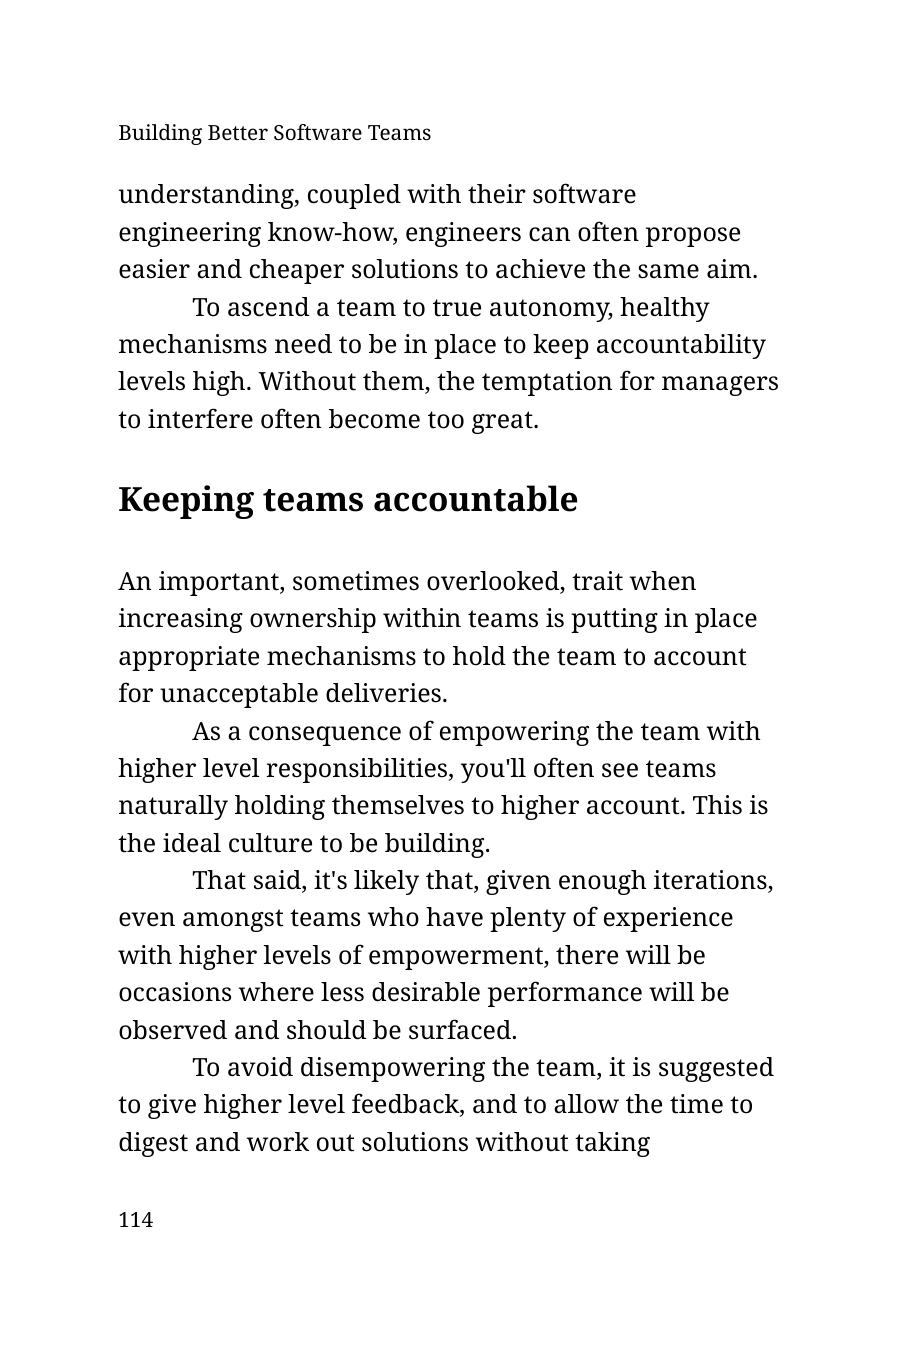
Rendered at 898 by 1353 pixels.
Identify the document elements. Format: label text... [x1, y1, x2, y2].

text To avoid disempowering the team, it is suggested to give higher level feedback, and to allow the time to digest and work out solutions without taking [118, 1050, 779, 1158]
text That said, it's likely that, given enough iterations, even amongst teams who have plenty of experience with higher levels of empowerment, there will be occasions where less desirable performance will be observed and should be surfaced. [118, 863, 779, 1046]
text An important, sometimes overlooked, trait when increasing ownership within teams is putting in place appropriate mechanisms to hold the team to account for unacceptable deliveries. [118, 563, 779, 710]
subtitle Keeping teams accountable [118, 476, 779, 522]
text To ascend a team to true autonomy, healthy mechanisms need to be in place to keep accountability levels high. Without them, the temptation for managers to interfere often become too great. [118, 289, 779, 436]
text understanding, coupled with their software engineering know-how, engineers can often propose easier and cheaper solutions to achieve the same aim. [118, 177, 779, 286]
text As a consequence of empowering the team with higher level responsibilities, you'll often see teams naturally holding themselves to higher account. This is the ideal culture to be building. [118, 713, 779, 859]
